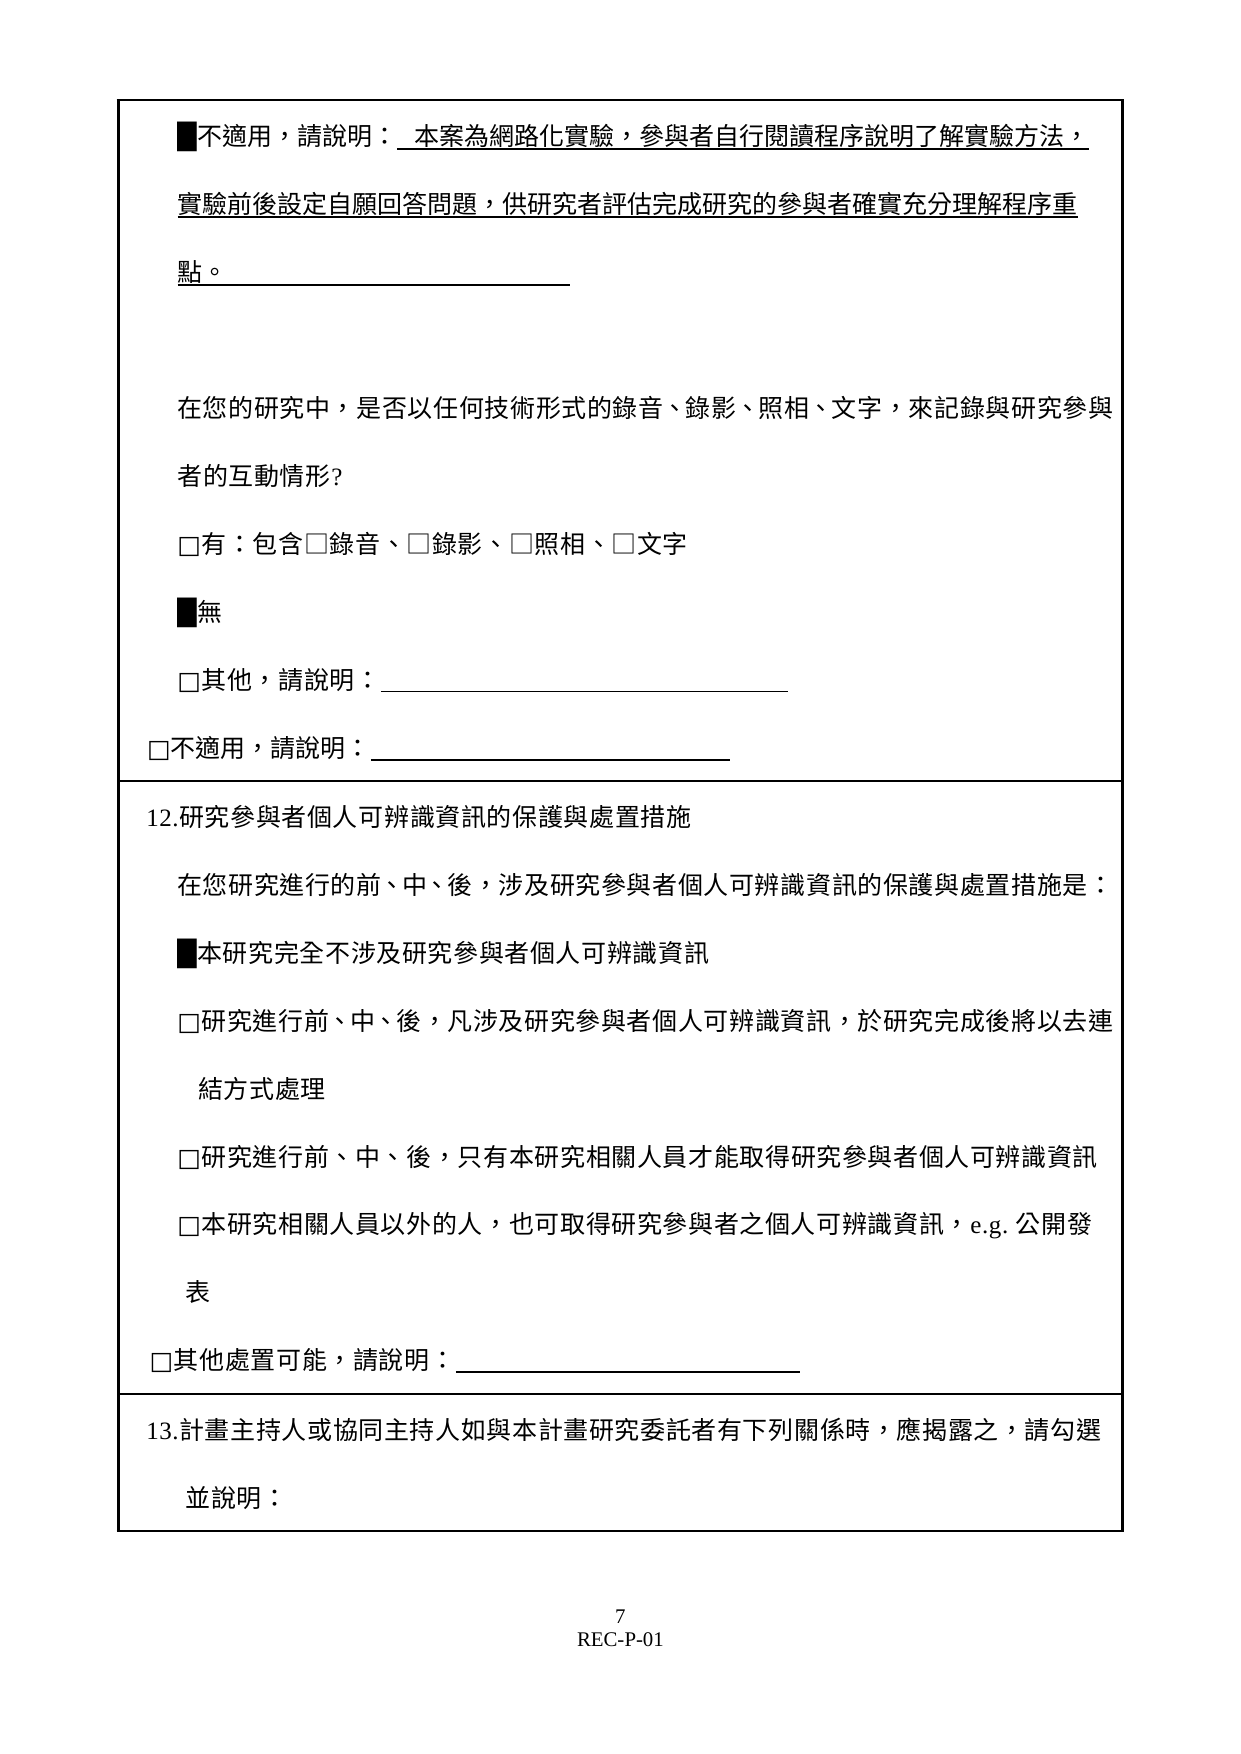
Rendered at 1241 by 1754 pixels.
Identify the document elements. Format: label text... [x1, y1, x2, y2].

table_cell 12.研究參與者個人可辨識資訊的保護與處置措施 在您研究進行的前、中、後，涉及研究參與者個人可辨識資訊的保護與處置措施是： █本研究完全不涉及研究參與者個人可辨識資訊 □研究進行前、中、後，凡涉及研究參與者個人可辨識資訊，於研究完成後將以去連結方式處理 □研究進行前、中、後，只有本研究相關人員才能取得研究參與者個人可辨識資訊 □本研究相關人員以外的人，也可取得研究參與者之個人可辨識資訊，e.g. 公開發表 □其他處置可能，請說明： [120, 782, 1121, 1393]
table_cell 13.計畫主持人或協同主持人如與本計畫研究委託者有下列關係時，應揭露之，請勾選並說明： [120, 1395, 1121, 1530]
table_cell █不適用，請說明： 本案為網路化實驗，參與者自行閱讀程序說明了解實驗方法，實驗前後設定自願回答問題，供研究者評估完成研究的參與者確實充分理解程序重點。 在您的研究中，是否以任何技術形式的錄音、錄影、照相、文字，來記錄與研究參與者的互動情形? □有：包含□錄音、□錄影、□照相、□文字 █無 □其他，請說明： □不適用，請說明： [120, 101, 1121, 780]
